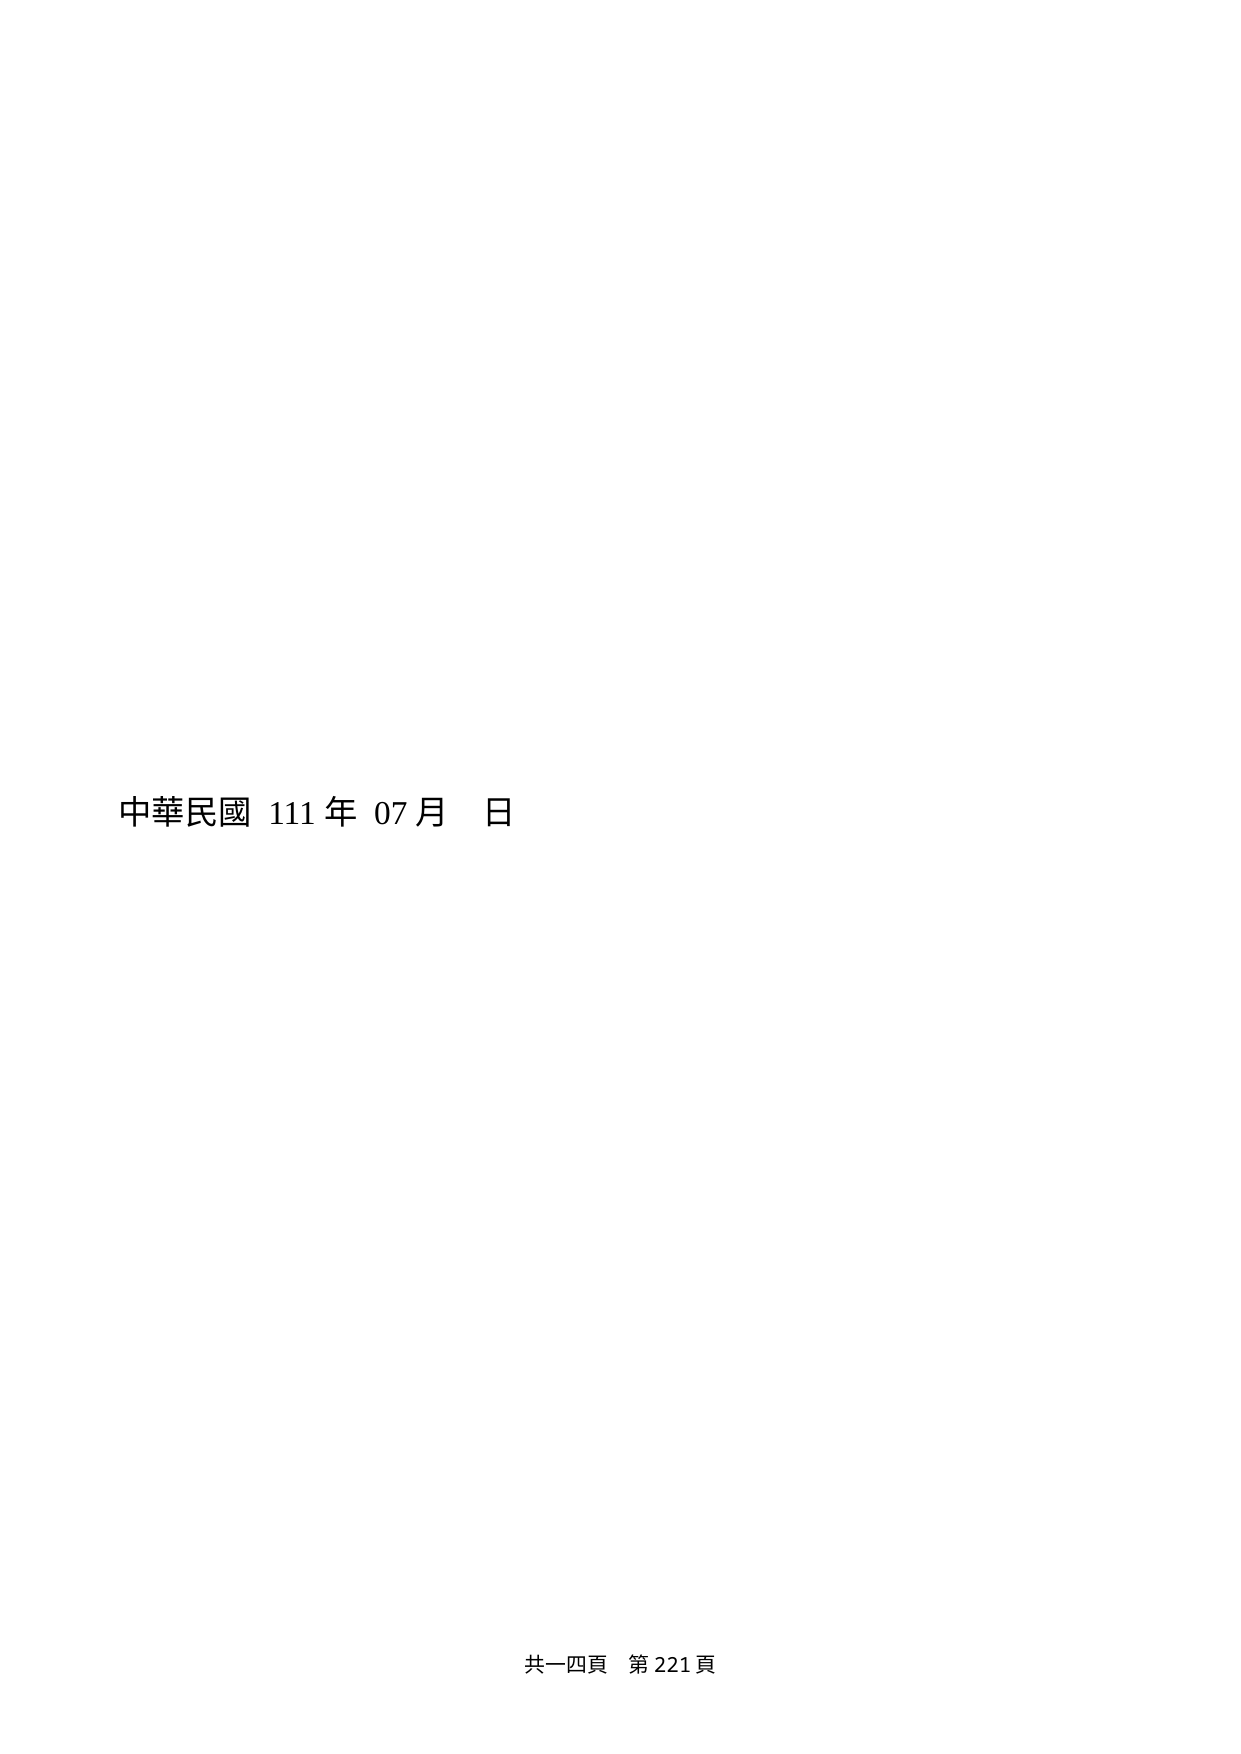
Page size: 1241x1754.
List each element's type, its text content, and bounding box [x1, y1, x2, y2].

text 中華民國 111 年 07 月 日 [118, 768, 1122, 831]
